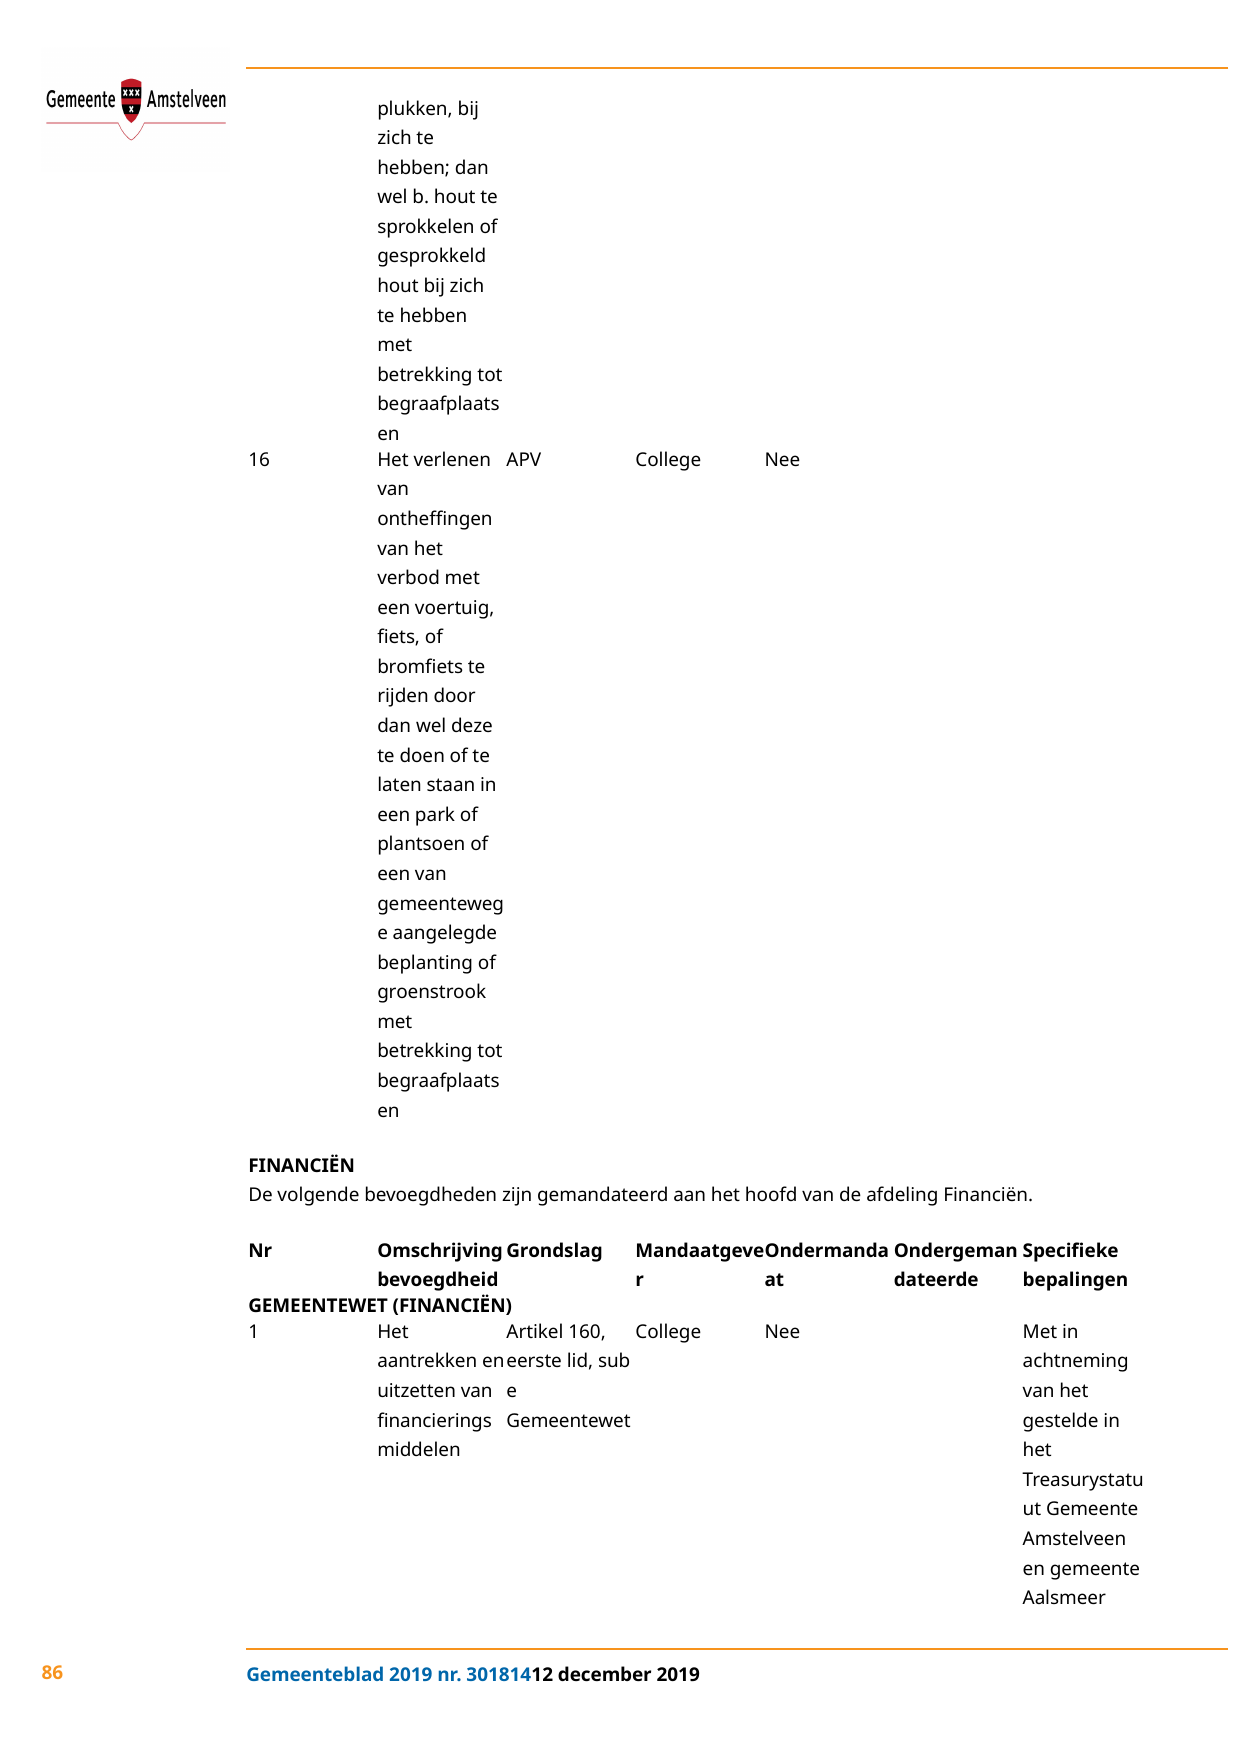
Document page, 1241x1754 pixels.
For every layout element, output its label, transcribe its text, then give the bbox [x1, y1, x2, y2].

table_cell Artikel 160, eerste lid, sub e Gemeentewet [506, 1318, 635, 1610]
table_cell [1023, 95, 1152, 446]
table_cell plukken, bij zich te hebben; dan wel b. hout te sprokkelen of gesprokkeld hout bij zich te hebben met betrekking tot begraafplaatsen [377, 95, 506, 446]
table_cell Het aantrekken en uitzetten van financieringsmiddelen [377, 1318, 506, 1610]
table_cell 16 [248, 446, 377, 1122]
table_cell 1 [248, 1318, 377, 1610]
table_cell Ondergemandateerde [894, 1237, 1022, 1292]
table_cell College [635, 446, 764, 1122]
table_cell Ondermandaat [764, 1237, 893, 1292]
table_cell [635, 95, 764, 446]
table_cell [248, 95, 377, 446]
table_cell [1023, 446, 1152, 1122]
table_cell APV [506, 446, 635, 1122]
table_cell [506, 95, 635, 446]
table_cell Nr [248, 1237, 377, 1292]
table_cell FINANCIËN De volgende bevoegdheden zijn gemandateerd aan het hoofd van de afdeling Financiën. [248, 1123, 1152, 1237]
table_cell Het verlenen van ontheffingen van het verbod met een voertuig, fiets, of bromfiets te rijden door dan wel deze te doen of te laten staan in een park of plantsoen of een van gemeentewege aangelegde beplanting of groenstrook met betrekking tot begraafplaatsen [377, 446, 506, 1122]
table_cell Nee [764, 1318, 893, 1610]
table_cell Met in achtneming van het gestelde in het Treasurystatuut Gemeente Amstelveen en gemeente Aalsmeer [1023, 1318, 1152, 1610]
table_cell [894, 1318, 1022, 1610]
table_cell [764, 95, 893, 446]
table_cell Specifieke bepalingen [1023, 1237, 1152, 1292]
table_cell Omschrijving bevoegdheid [377, 1237, 506, 1292]
table_cell Nee [764, 446, 893, 1122]
table_cell College [635, 1318, 764, 1610]
table_cell [894, 446, 1022, 1122]
table_cell [894, 95, 1022, 446]
table_cell Mandaatgever [635, 1237, 764, 1292]
table_cell Grondslag [506, 1237, 635, 1292]
table_cell GEMEENTEWET (FINANCIËN) [248, 1292, 1152, 1318]
picture [41, 47, 231, 172]
